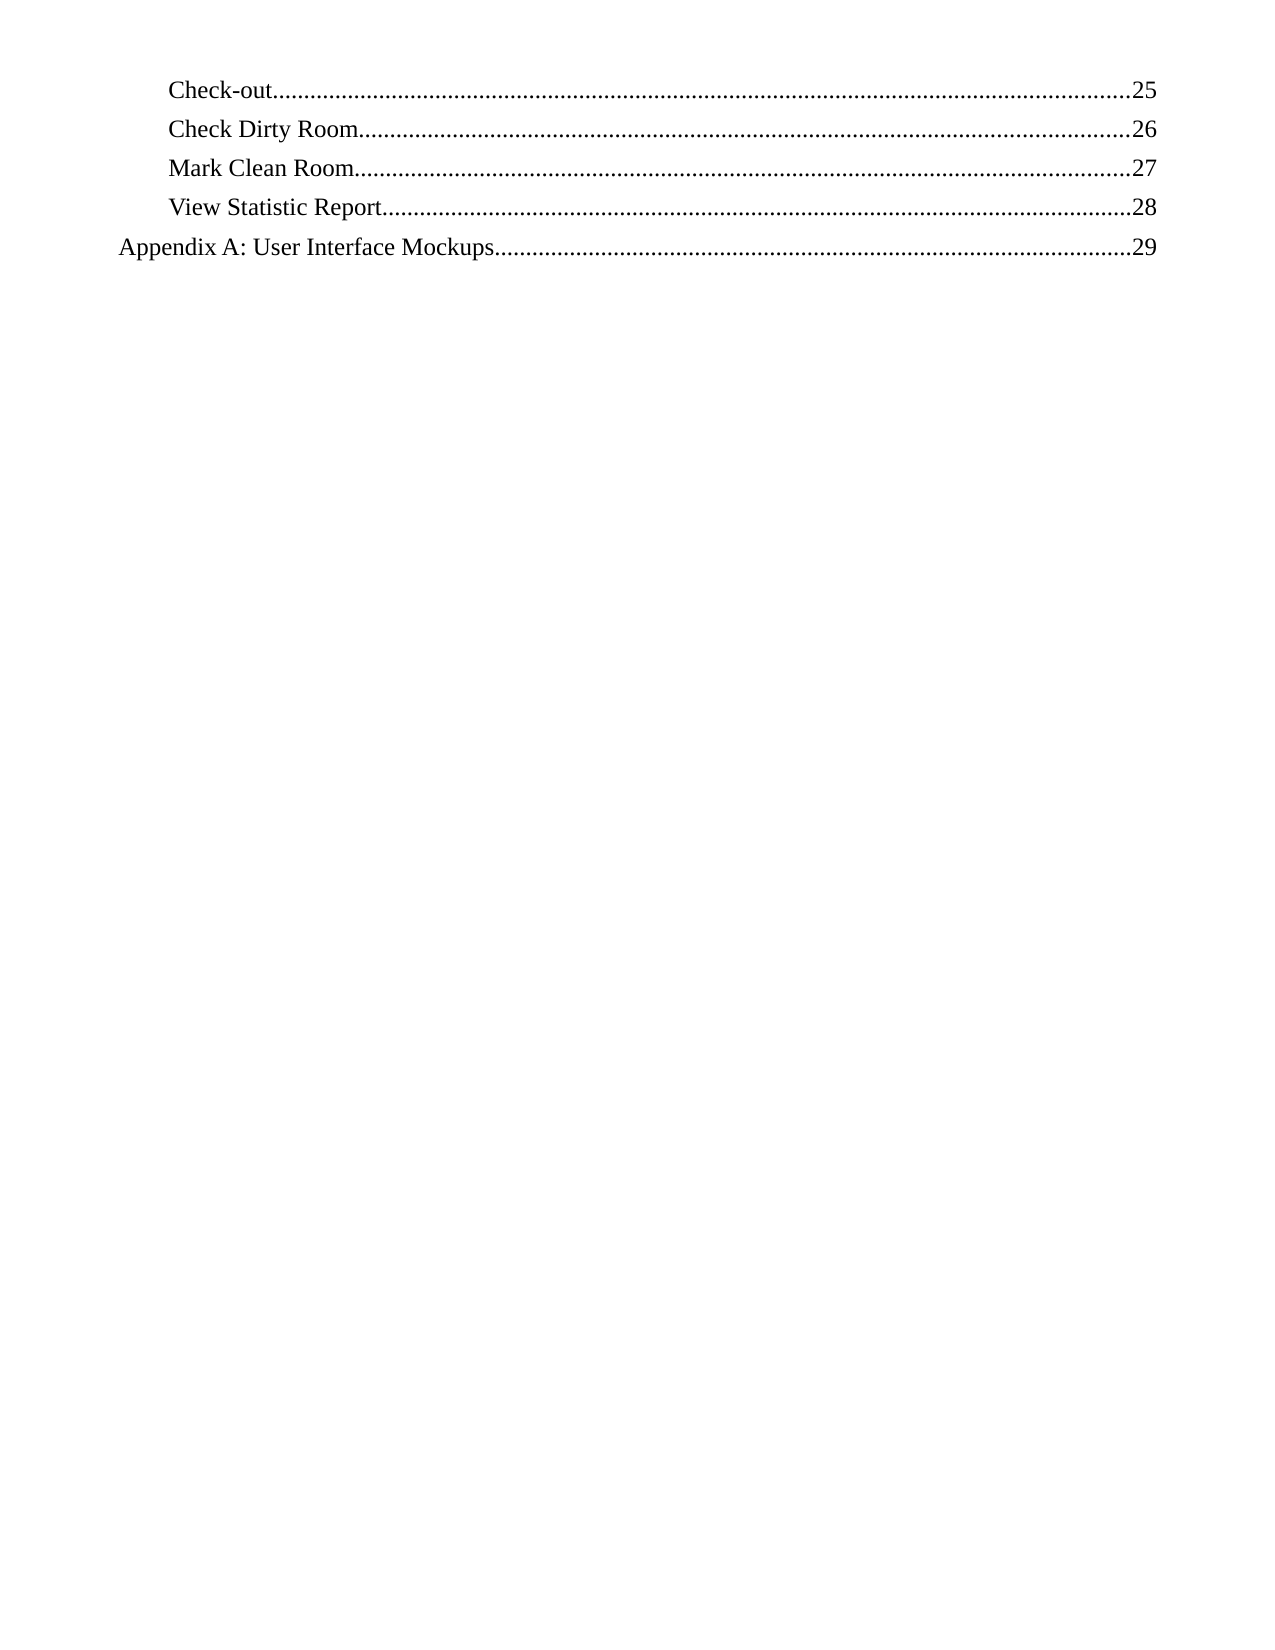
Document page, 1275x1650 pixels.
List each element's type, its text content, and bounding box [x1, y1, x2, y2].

text Mark Clean Room 27 [168, 153, 1157, 182]
text Appendix A: User Interface Mockups 29 [118, 232, 1157, 260]
text Check Dirty Room 26 [168, 114, 1157, 143]
text Check-out 25 [168, 75, 1157, 104]
text View Statistic Report 28 [168, 192, 1157, 221]
